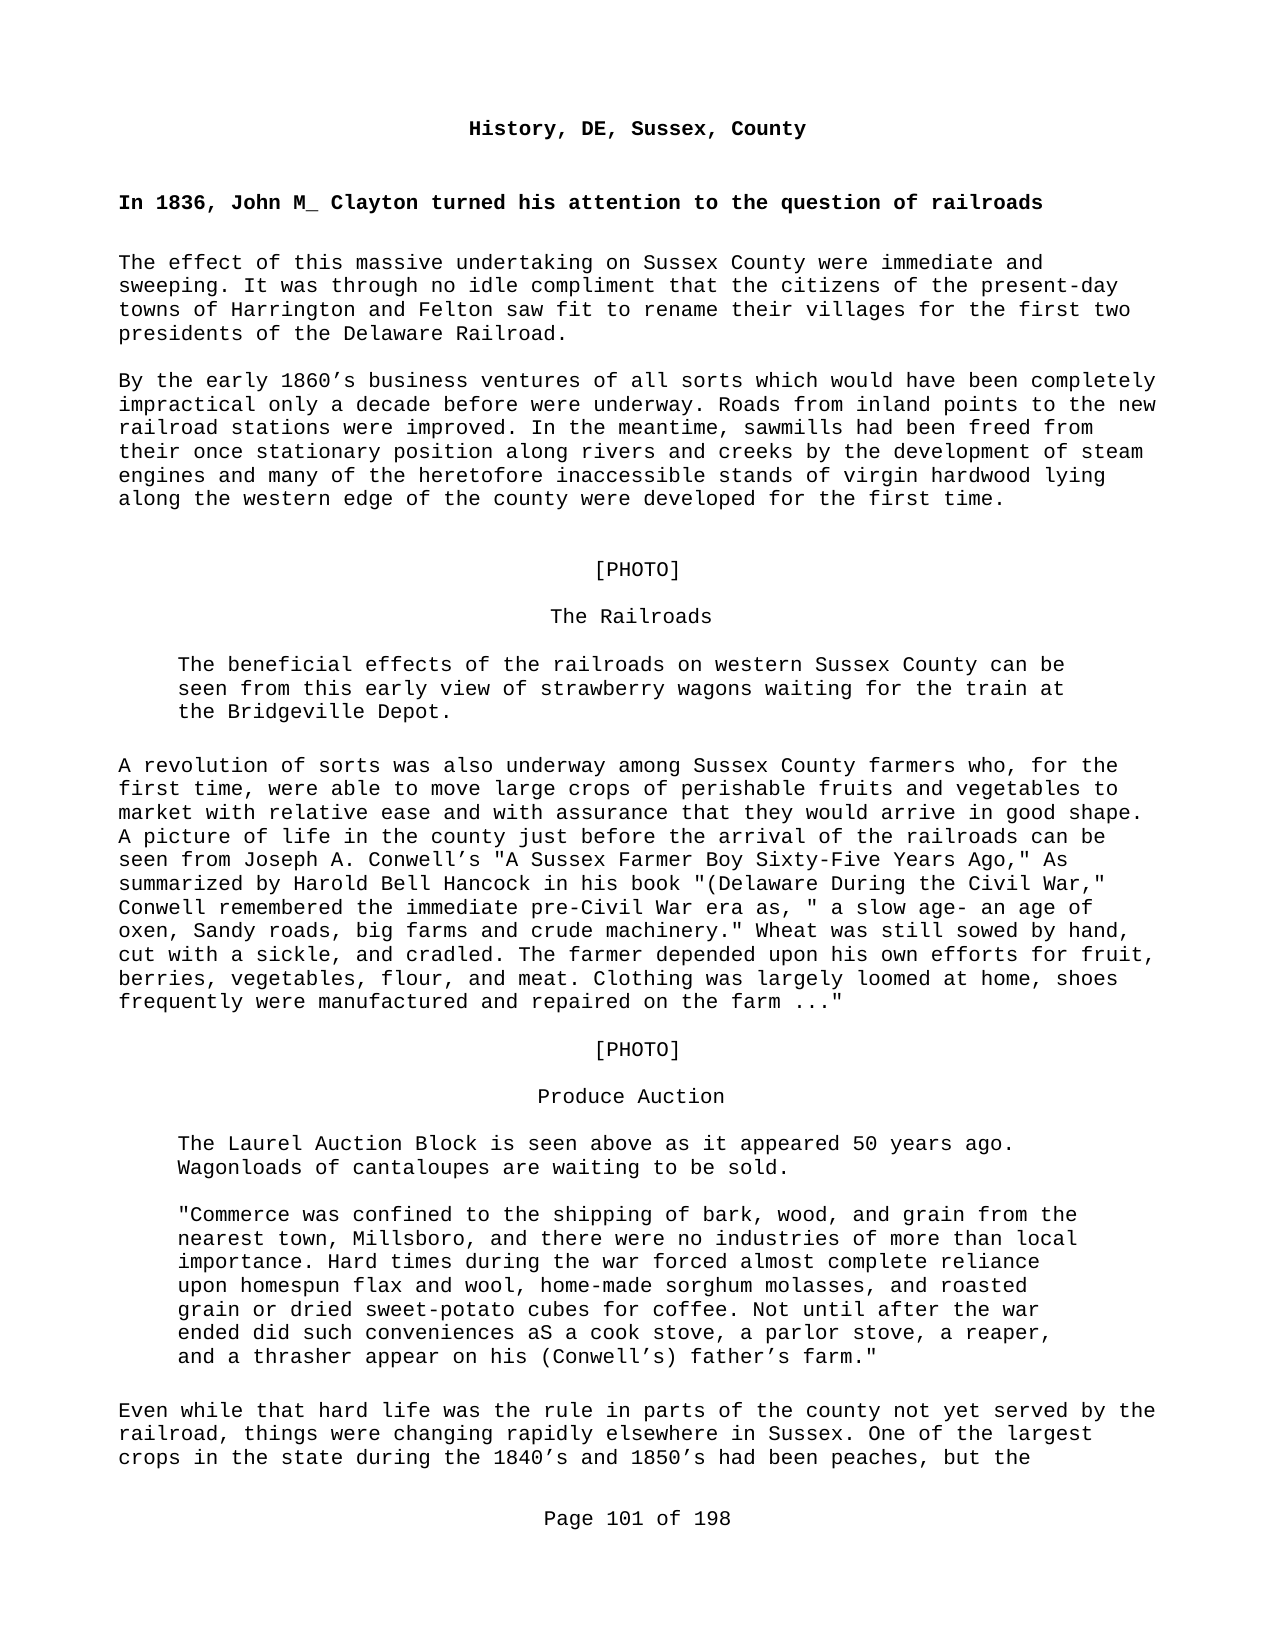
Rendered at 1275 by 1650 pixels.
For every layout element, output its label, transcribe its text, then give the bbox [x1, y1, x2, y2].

text The Laurel Auction Block is seen above as it appeared 50 years ago. Wagonloads of cantaloupes are waiting to be sold. [177, 1133, 1098, 1180]
text Even while that hard life was the rule in parts of the county not yet served by the railroad, things were changing rapidly elsewhere in Sussex. One of the largest crops in the state during the 1840’s and 1850’s had been peaches, but the [118, 1399, 1157, 1471]
text The beneficial effects of the railroads on western Sussex County can be seen from this early view of strawberry wagons waiting for the train at the Bridgeville Depot. [177, 654, 1098, 725]
text The effect of this massive undertaking on Sussex County were immediate and sweeping. It was through no idle compliment that the citizens of the present-day towns of Harrington and Felton saw fit to rename their villages for the first two presidents of the Delaware Railroad. [118, 252, 1157, 346]
text Produce Auction [177, 1086, 1098, 1109]
text "Commerce was confined to the shipping of bark, wood, and grain from the nearest town, Millsboro, and there were no industries of more than local importance. Hard times during the war forced almost complete reliance upon homespun flax and wool, home-made sorghum molasses, and roasted grain or dried sweet-potato cubes for coffee. Not until after the war ended did such conveniences aS a cook stove, a parlor stove, a reaper, and a thrasher appear on his (Conwell’s) father’s farm." [177, 1204, 1098, 1369]
subtitle In 1836, John M_ Clayton turned his attention to the question of railroads [118, 192, 1157, 216]
text [PHOTO] [177, 559, 1098, 583]
text The Railroads [177, 607, 1098, 630]
text [PHOTO] [177, 1038, 1098, 1062]
text A revolution of sorts was also underway among Sussex County farmers who, for the first time, were able to move large crops of perishable fruits and vegetables to market with relative ease and with assurance that they would arrive in good shape. A picture of life in the county just before the arrival of the railroads can be seen from Joseph A. Conwell’s "A Sussex Farmer Boy Sixty-Five Years Ago," As summarized by Harold Bell Hancock in his book "(Delaware During the Civil War," Conwell remembered the immediate pre-Civil War era as, " a slow age- an age of oxen, Sandy roads, big farms and crude machinery." Wheat was still sowed by hand, cut with a sickle, and cradled. The farmer depended upon his own efforts for fruit, berries, vegetables, flour, and meat. Clothing was largely loomed at home, shoes frequently were manufactured and repaired on the farm ..." [118, 755, 1157, 1015]
text By the early 1860’s business ventures of all sorts which would have been completely impractical only a decade before were underway. Roads from inland points to the new railroad stations were improved. In the meantime, sawmills had been freed from their once stationary position along rivers and creeks by the development of steam engines and many of the heretofore inaccessible stands of virgin hardwood lying along the western edge of the county were developed for the first time. [118, 370, 1157, 512]
